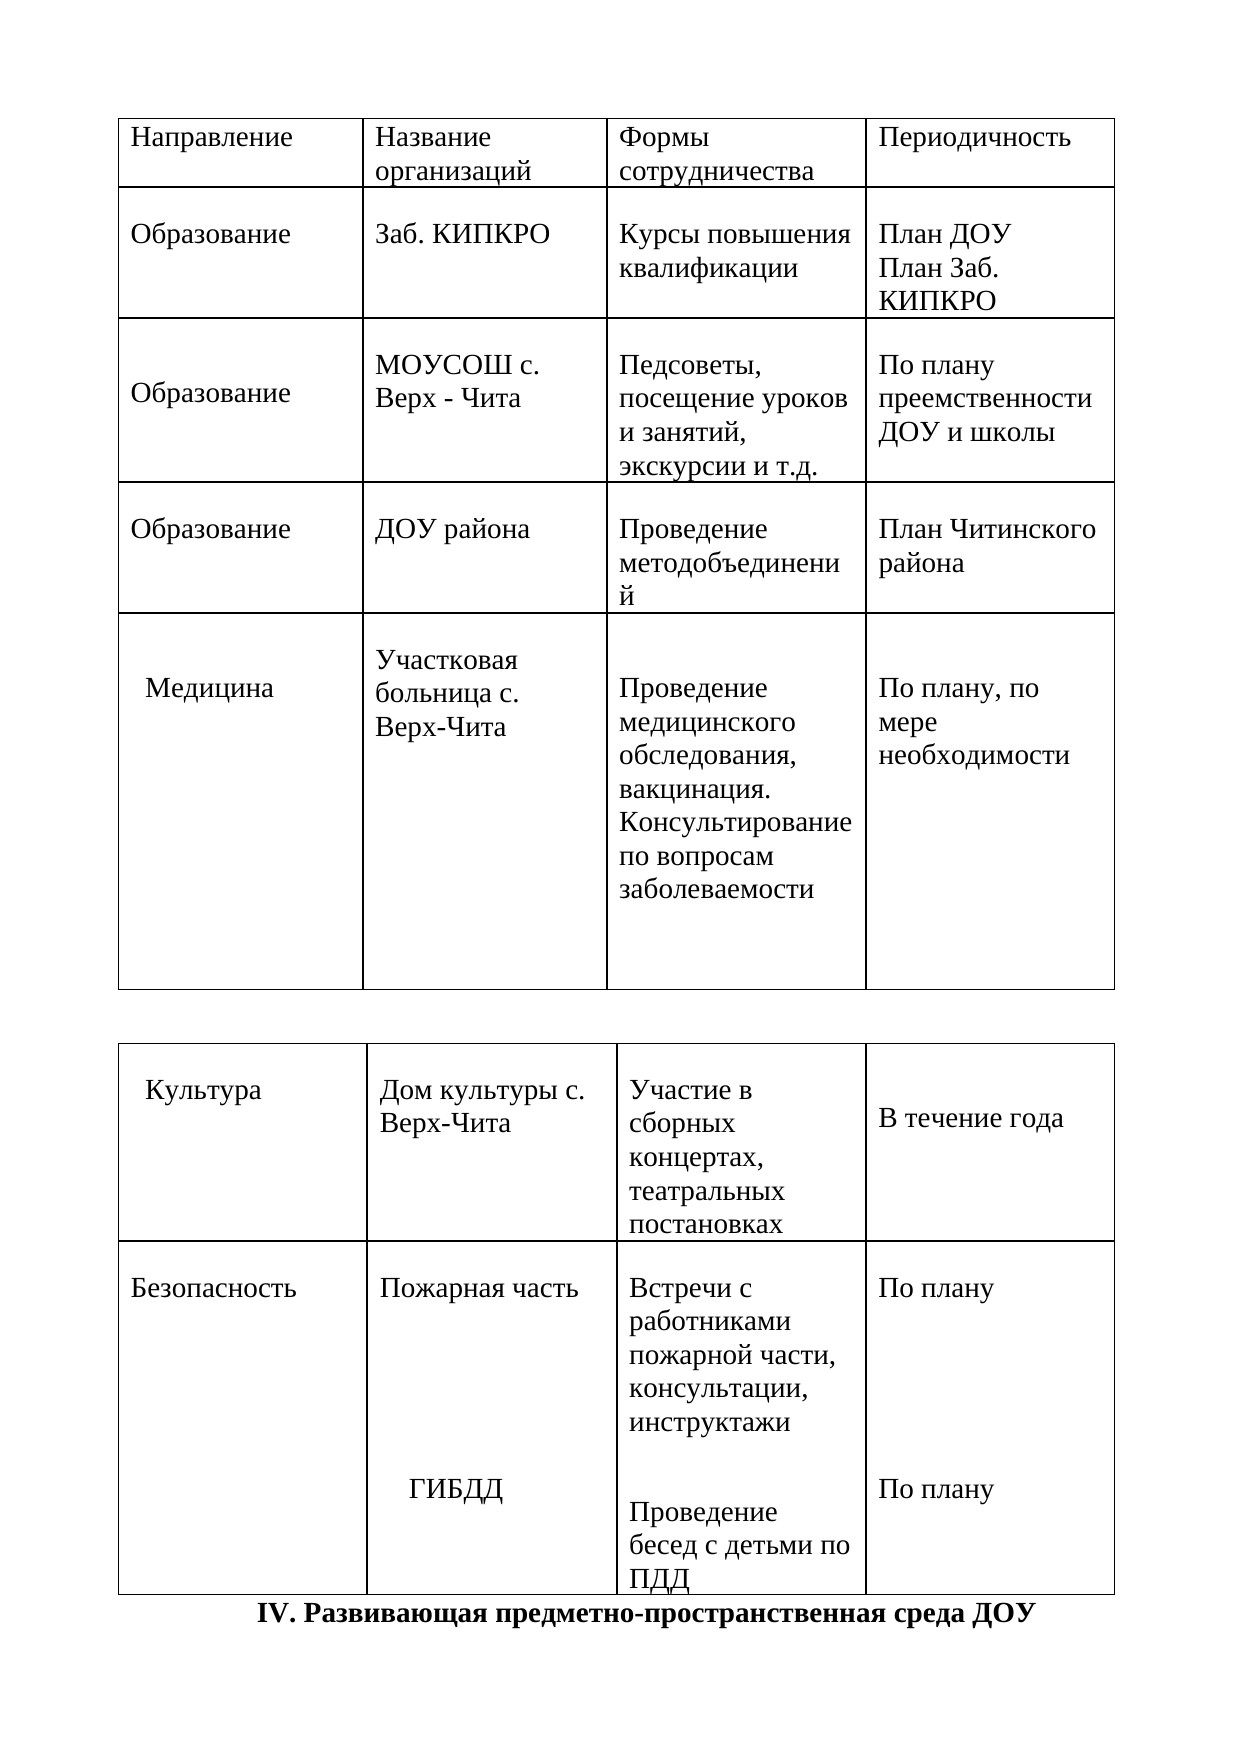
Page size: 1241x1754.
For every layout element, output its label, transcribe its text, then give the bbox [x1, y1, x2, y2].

table_header В течение года [867, 1044, 1114, 1240]
table_cell По плану преемственности ДОУ и школы [867, 319, 1114, 481]
table_header Название организаций [364, 119, 606, 186]
table_cell Образование [119, 483, 362, 612]
table_cell Образование [119, 319, 362, 481]
table_cell Медицина [119, 614, 362, 989]
table_header Дом культуры с. Верх-Чита [368, 1044, 616, 1240]
table_cell Образование [119, 188, 362, 317]
table_cell Проведение методобъединений [608, 483, 865, 612]
table_cell По плану По плану [867, 1242, 1114, 1594]
text IV. Развивающая предметно-пространственная среда ДОУ [118, 1595, 1122, 1629]
table_header Формы сотрудничества [608, 119, 865, 186]
table_header Направление [119, 119, 362, 186]
table_cell МОУСОШ с. Верх - Чита [364, 319, 606, 481]
table_cell Педсоветы, посещение уроков и занятий, экскурсии и т.д. [608, 319, 865, 481]
table_cell Проведение медицинского обследования, вакцинация. Консультирование по вопросам заболеваемости [608, 614, 865, 989]
table_header Культура [119, 1044, 366, 1240]
table_cell По плану, по мере необходимости [867, 614, 1114, 989]
table_cell План Читинского района [867, 483, 1114, 612]
table_cell Пожарная часть ГИБДД [368, 1242, 616, 1594]
table_cell Заб. КИПКРО [364, 188, 606, 317]
table_header Периодичность [867, 119, 1114, 186]
table_cell Встречи с работниками пожарной части, консультации, инструктажи Проведение бесед с детьми по ПДД [618, 1242, 865, 1594]
table_cell План ДОУ План Заб. КИПКРО [867, 188, 1114, 317]
table_header Участие в сборных концертах, театральных постановках [618, 1044, 865, 1240]
table_cell ДОУ района [364, 483, 606, 612]
table_cell Курсы повышения квалификации [608, 188, 865, 317]
table_cell Участковая больница с. Верх-Чита [364, 614, 606, 989]
table_cell Безопасность [119, 1242, 366, 1594]
